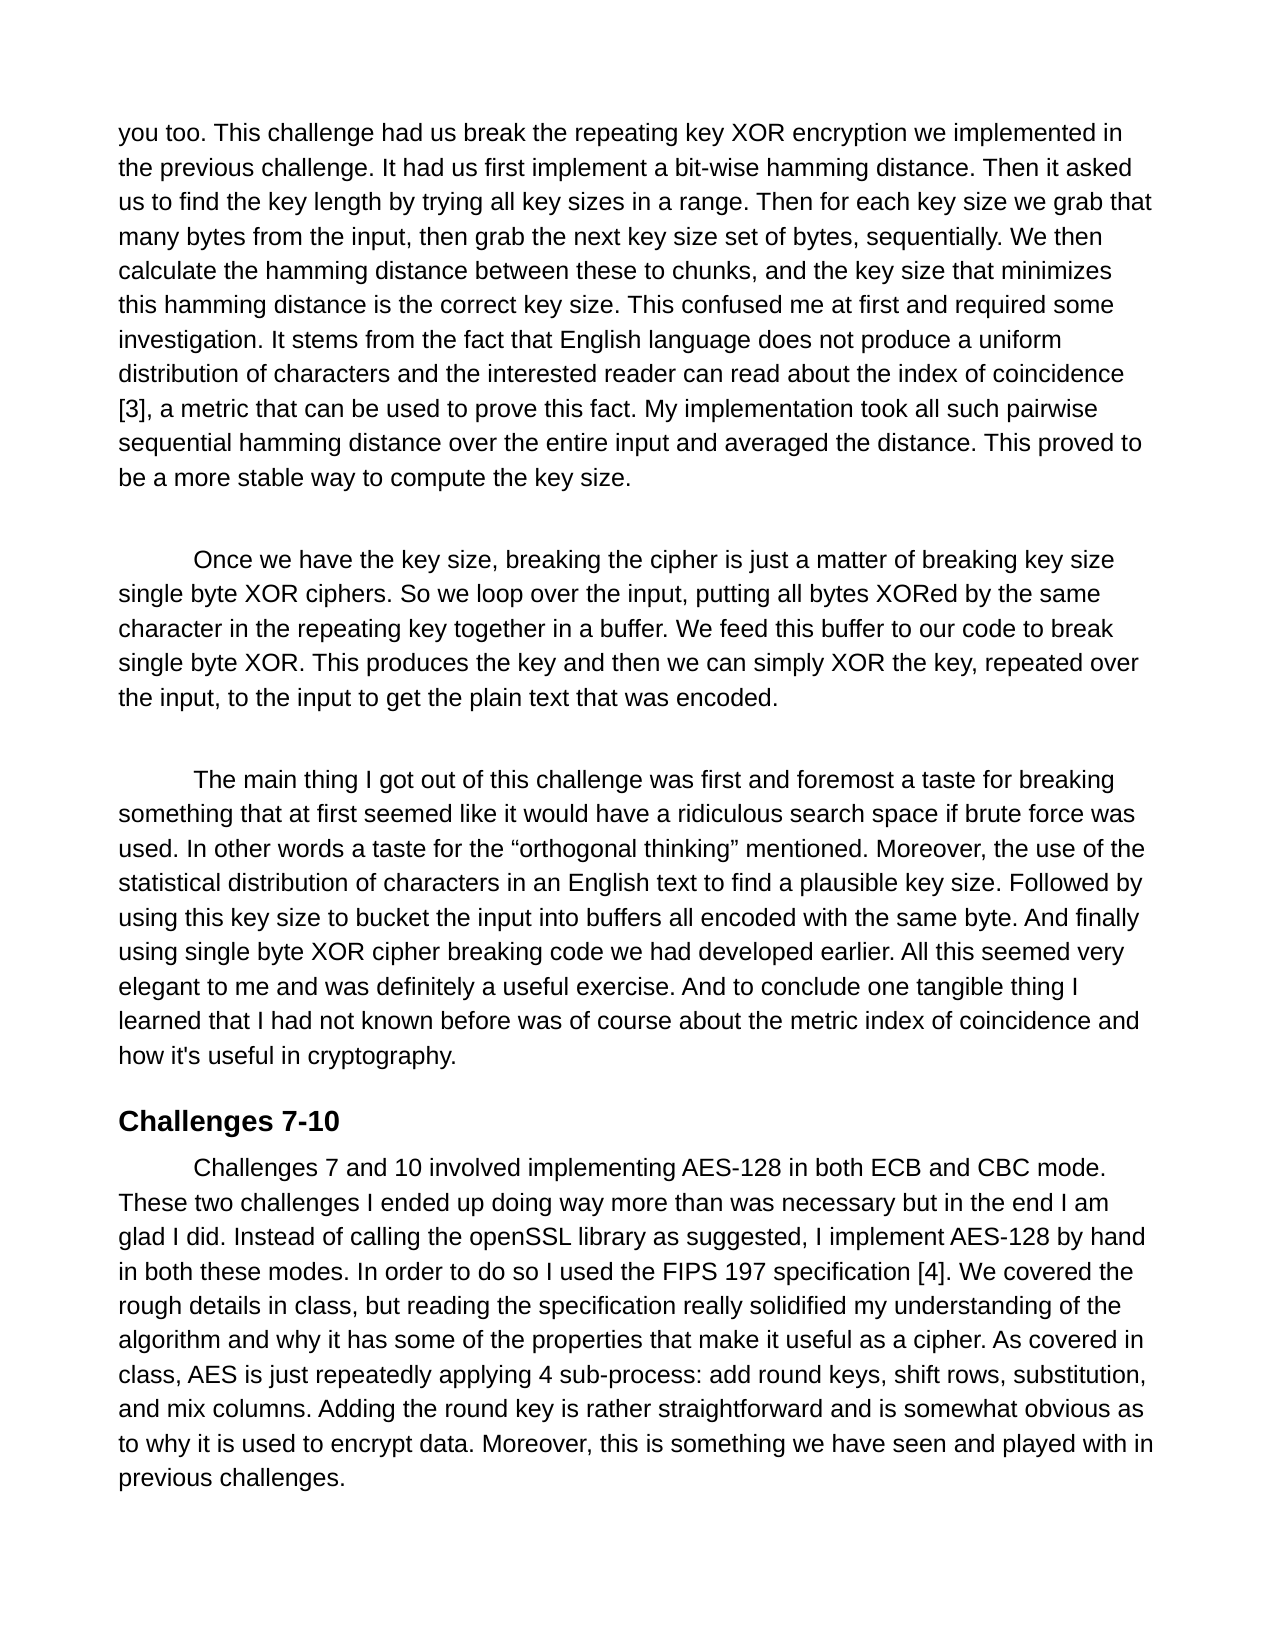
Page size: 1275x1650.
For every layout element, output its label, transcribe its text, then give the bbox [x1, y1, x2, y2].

text you too. This challenge had us break the repeating key XOR encryption we implemented in the previous challenge. It had us first implement a bit-wise hamming distance. Then it asked us to find the key length by trying all key sizes in a range. Then for each key size we grab that many bytes from the input, then grab the next key size set of bytes, sequentially. We then calculate the hamming distance between these to chunks, and the key size that minimizes this hamming distance is the correct key size. This confused me at first and required some investigation. It stems from the fact that English language does not produce a uniform distribution of characters and the interested reader can read about the index of coincidence [3], a metric that can be used to prove this fact. My implementation took all such pairwise sequential hamming distance over the entire input and averaged the distance. This proved to be a more stable way to compute the key size. [118, 118, 1157, 492]
text The main thing I got out of this challenge was first and foremost a taste for breaking something that at first seemed like it would have a ridiculous search space if brute force was used. In other words a taste for the “orthogonal thinking” mentioned. Moreover, the use of the statistical distribution of characters in an English text to find a plausible key size. Followed by using this key size to bucket the input into buffers all encoded with the same byte. And finally using single byte XOR cipher breaking code we had developed earlier. All this seemed very elegant to me and was definitely a useful exercise. And to conclude one tangible thing I learned that I had not known before was of course about the metric index of coincidence and how it's useful in cryptography. [118, 765, 1157, 1069]
text Challenges 7 and 10 involved implementing AES-128 in both ECB and CBC mode. These two challenges I ended up doing way more than was necessary but in the end I am glad I did. Instead of calling the openSSL library as suggested, I implement AES-128 by hand in both these modes. In order to do so I used the FIPS 197 specification [4]. We covered the rough details in class, but reading the specification really solidified my understanding of the algorithm and why it has some of the properties that make it useful as a cipher. As covered in class, AES is just repeatedly applying 4 sub-process: add round keys, shift rows, substitution, and mix columns. Adding the round key is rather straightforward and is somewhat obvious as to why it is used to encrypt data. Moreover, this is something we have seen and played with in previous challenges. [118, 1153, 1157, 1492]
text Once we have the key size, breaking the cipher is just a matter of breaking key size single byte XOR ciphers. So we loop over the input, putting all bytes XORed by the same character in the repeating key together in a buffer. We feed this buffer to our code to break single byte XOR. This produces the key and then we can simply XOR the key, repeated over the input, to the input to get the plain text that was encoded. [118, 545, 1157, 712]
subtitle Challenges 7-10 [118, 1104, 1157, 1138]
